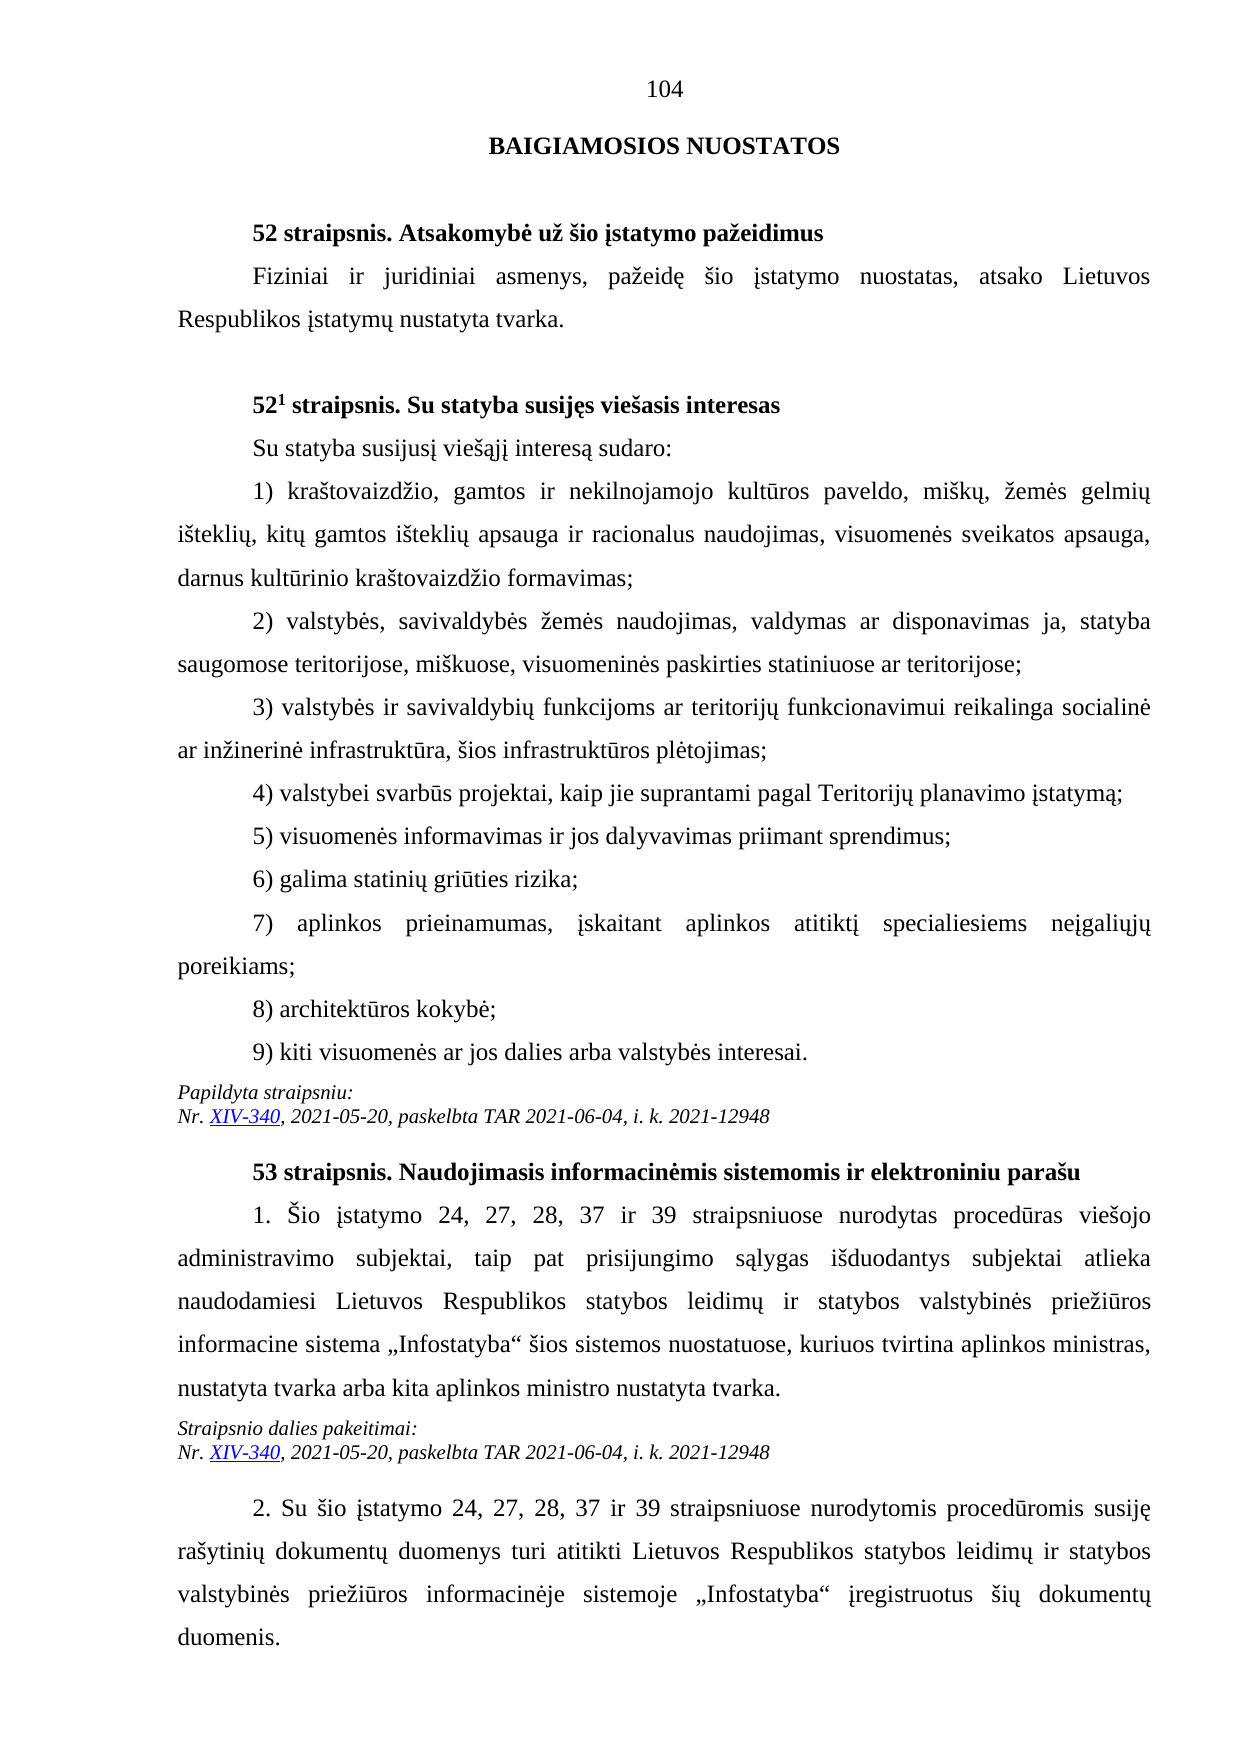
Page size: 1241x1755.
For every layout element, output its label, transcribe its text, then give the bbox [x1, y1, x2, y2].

text 5) visuomenės informavimas ir jos dalyvavimas priimant sprendimus; [177, 821, 1152, 850]
text Papildyta straipsniu: [177, 1080, 1152, 1104]
text 8) architektūros kokybė; [177, 994, 1152, 1023]
text Straipsnio dalies pakeitimai: [177, 1416, 1152, 1440]
text Fiziniai ir juridiniai asmenys, pažeidę šio įstatymo nuostatas, atsako Lietuvos Respublikos įstatymų nustatyta tvarka. [177, 261, 1152, 333]
text 6) galima statinių griūties rizika; [177, 864, 1152, 893]
text BAIGIAMOSIOS NUOSTATOS [177, 131, 1152, 160]
text 2) valstybės, savivaldybės žemės naudojimas, valdymas ar disponavimas ja, statyba saugomose teritorijose, miškuose, visuomeninės paskirties statiniuose ar teritorijose; [177, 606, 1152, 678]
text 4) valstybei svarbūs projektai, kaip jie suprantami pagal Teritorijų planavimo įstatymą; [177, 778, 1152, 807]
text Su statyba susijusį viešąjį interesą sudaro: [177, 433, 1152, 462]
text 3) valstybės ir savivaldybių funkcijoms ar teritorijų funkcionavimui reikalinga socialinė ar inžinerinė infrastruktūra, šios infrastruktūros plėtojimas; [177, 692, 1152, 764]
text 2. Su šio įstatymo 24, 27, 28, 37 ir 39 straipsniuose nurodytomis procedūromis susiję rašytinių dokumentų duomenys turi atitikti Lietuvos Respublikos statybos leidimų ir statybos valstybinės priežiūros informacinėje sistemoje „Infostatyba“ įregistruotus šių dokumentų duomenis. [177, 1493, 1152, 1651]
text 7) aplinkos prieinamumas, įskaitant aplinkos atitiktį specialiesiems neįgaliųjų poreikiams; [177, 908, 1152, 979]
text Nr. XIV-340, 2021-05-20, paskelbta TAR 2021-06-04, i. k. 2021-12948 [177, 1440, 1152, 1464]
text 1) kraštovaizdžio, gamtos ir nekilnojamojo kultūros paveldo, miškų, žemės gelmių išteklių, kitų gamtos išteklių apsauga ir racionalus naudojimas, visuomenės sveikatos apsauga, darnus kultūrinio kraštovaizdžio formavimas; [177, 476, 1152, 591]
text 9) kiti visuomenės ar jos dalies arba valstybės interesai. [177, 1037, 1152, 1066]
text 53 straipsnis. Naudojimasis informacinėmis sistemomis ir elektroniniu parašu [177, 1157, 1152, 1186]
text 52 straipsnis. Atsakomybė už šio įstatymo pažeidimus [177, 218, 1152, 246]
text 521 straipsnis. Su statyba susijęs viešasis interesas [177, 390, 1152, 419]
text 1. Šio įstatymo 24, 27, 28, 37 ir 39 straipsniuose nurodytas procedūras viešojo administravimo subjektai, taip pat prisijungimo sąlygas išduodantys subjektai atlieka naudodamiesi Lietuvos Respublikos statybos leidimų ir statybos valstybinės priežiūros informacine sistema „Infostatyba“ šios sistemos nuostatuose, kuriuos tvirtina aplinkos ministras, nustatyta tvarka arba kita aplinkos ministro nustatyta tvarka. [177, 1200, 1152, 1401]
text Nr. XIV-340, 2021-05-20, paskelbta TAR 2021-06-04, i. k. 2021-12948 [177, 1104, 1152, 1128]
